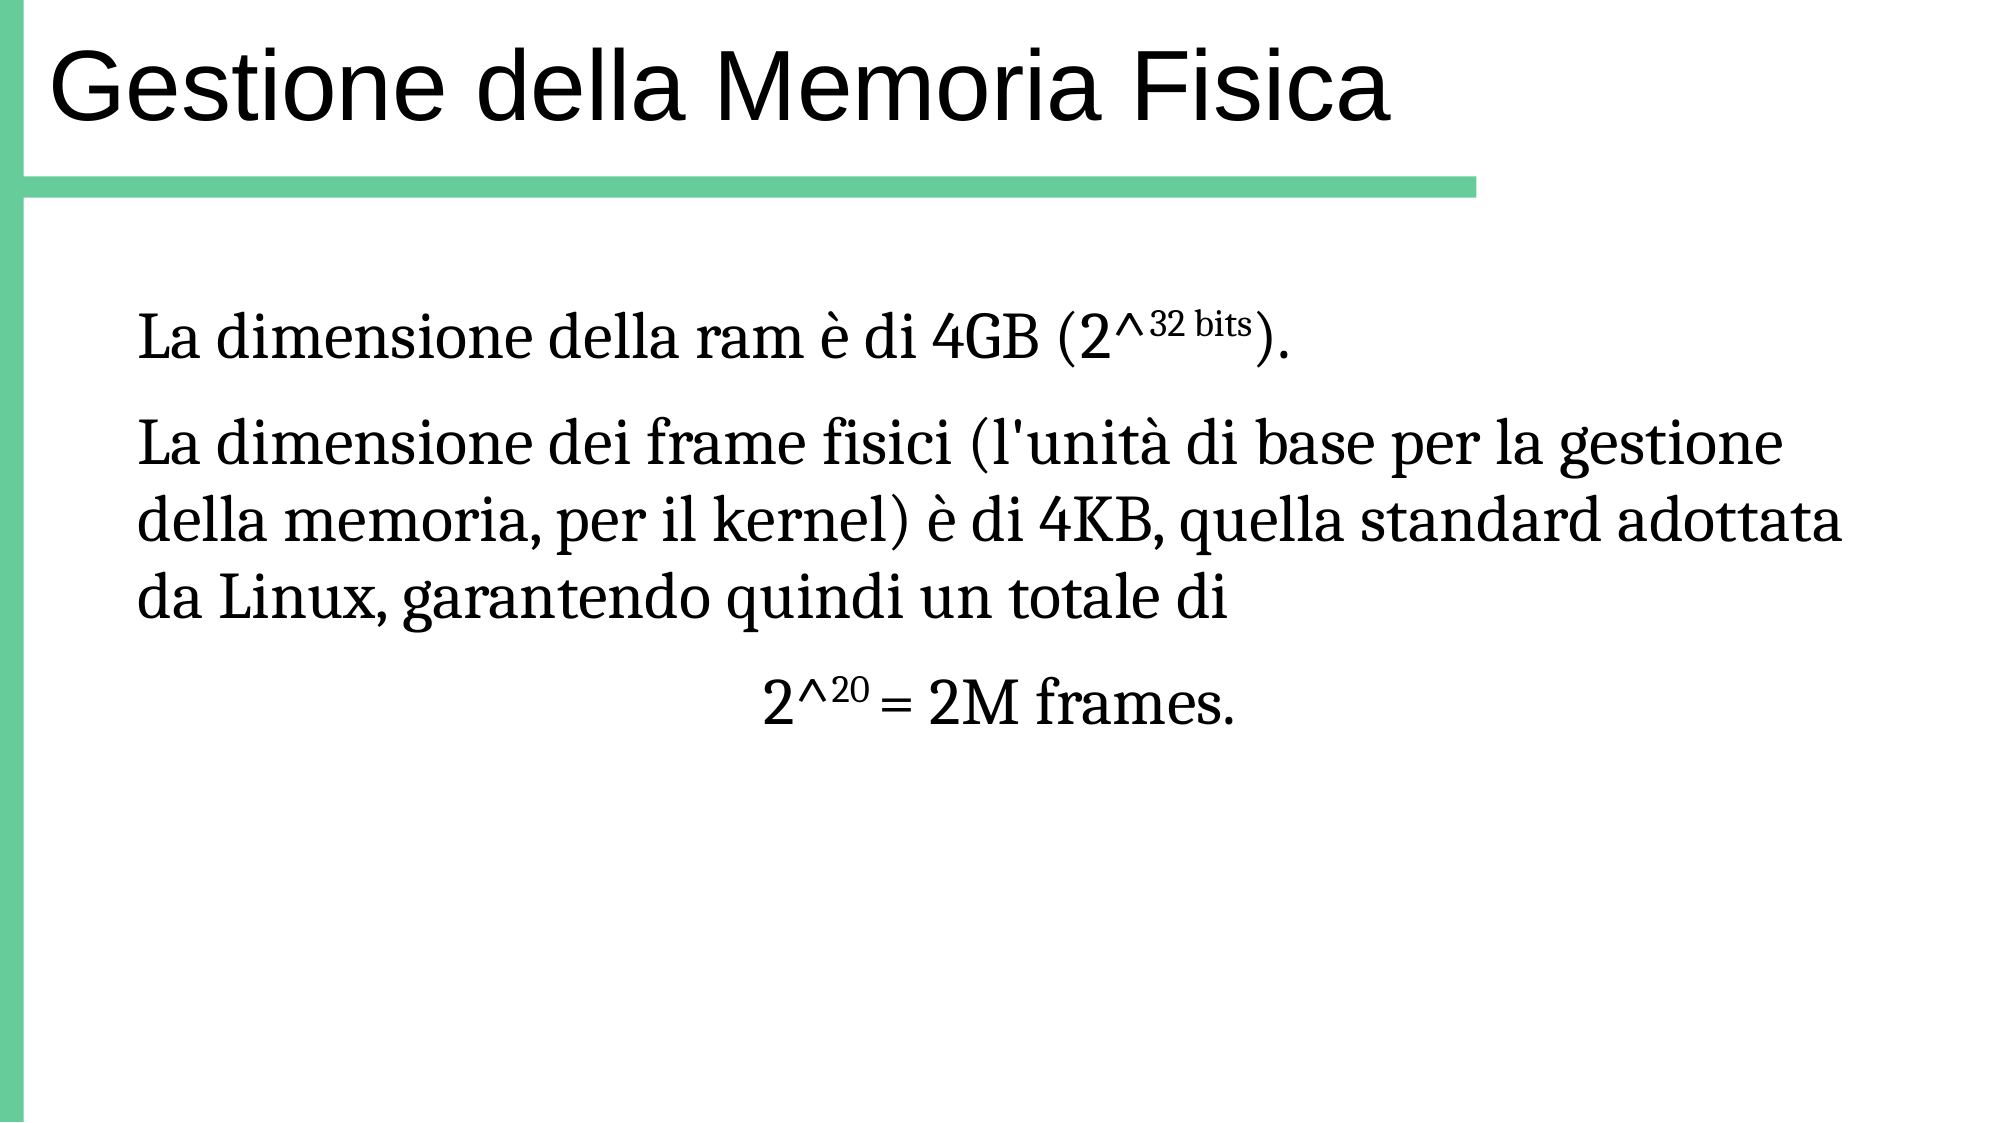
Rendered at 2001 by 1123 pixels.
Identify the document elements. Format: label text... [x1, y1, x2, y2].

list La dimensione della ram è di 4GB (2^32 bits). La dimensione dei frame fisici (l'unità di base per la gestione della memoria, per il kernel) è di 4KB, quella standard adottata da Linux, garantendo quindi un totale di 2^20 = 2M frames. [137, 298, 1863, 1011]
title Gestione della Memoria Fisica [0, 0, 1489, 171]
text_box [0, 171, 1477, 1122]
